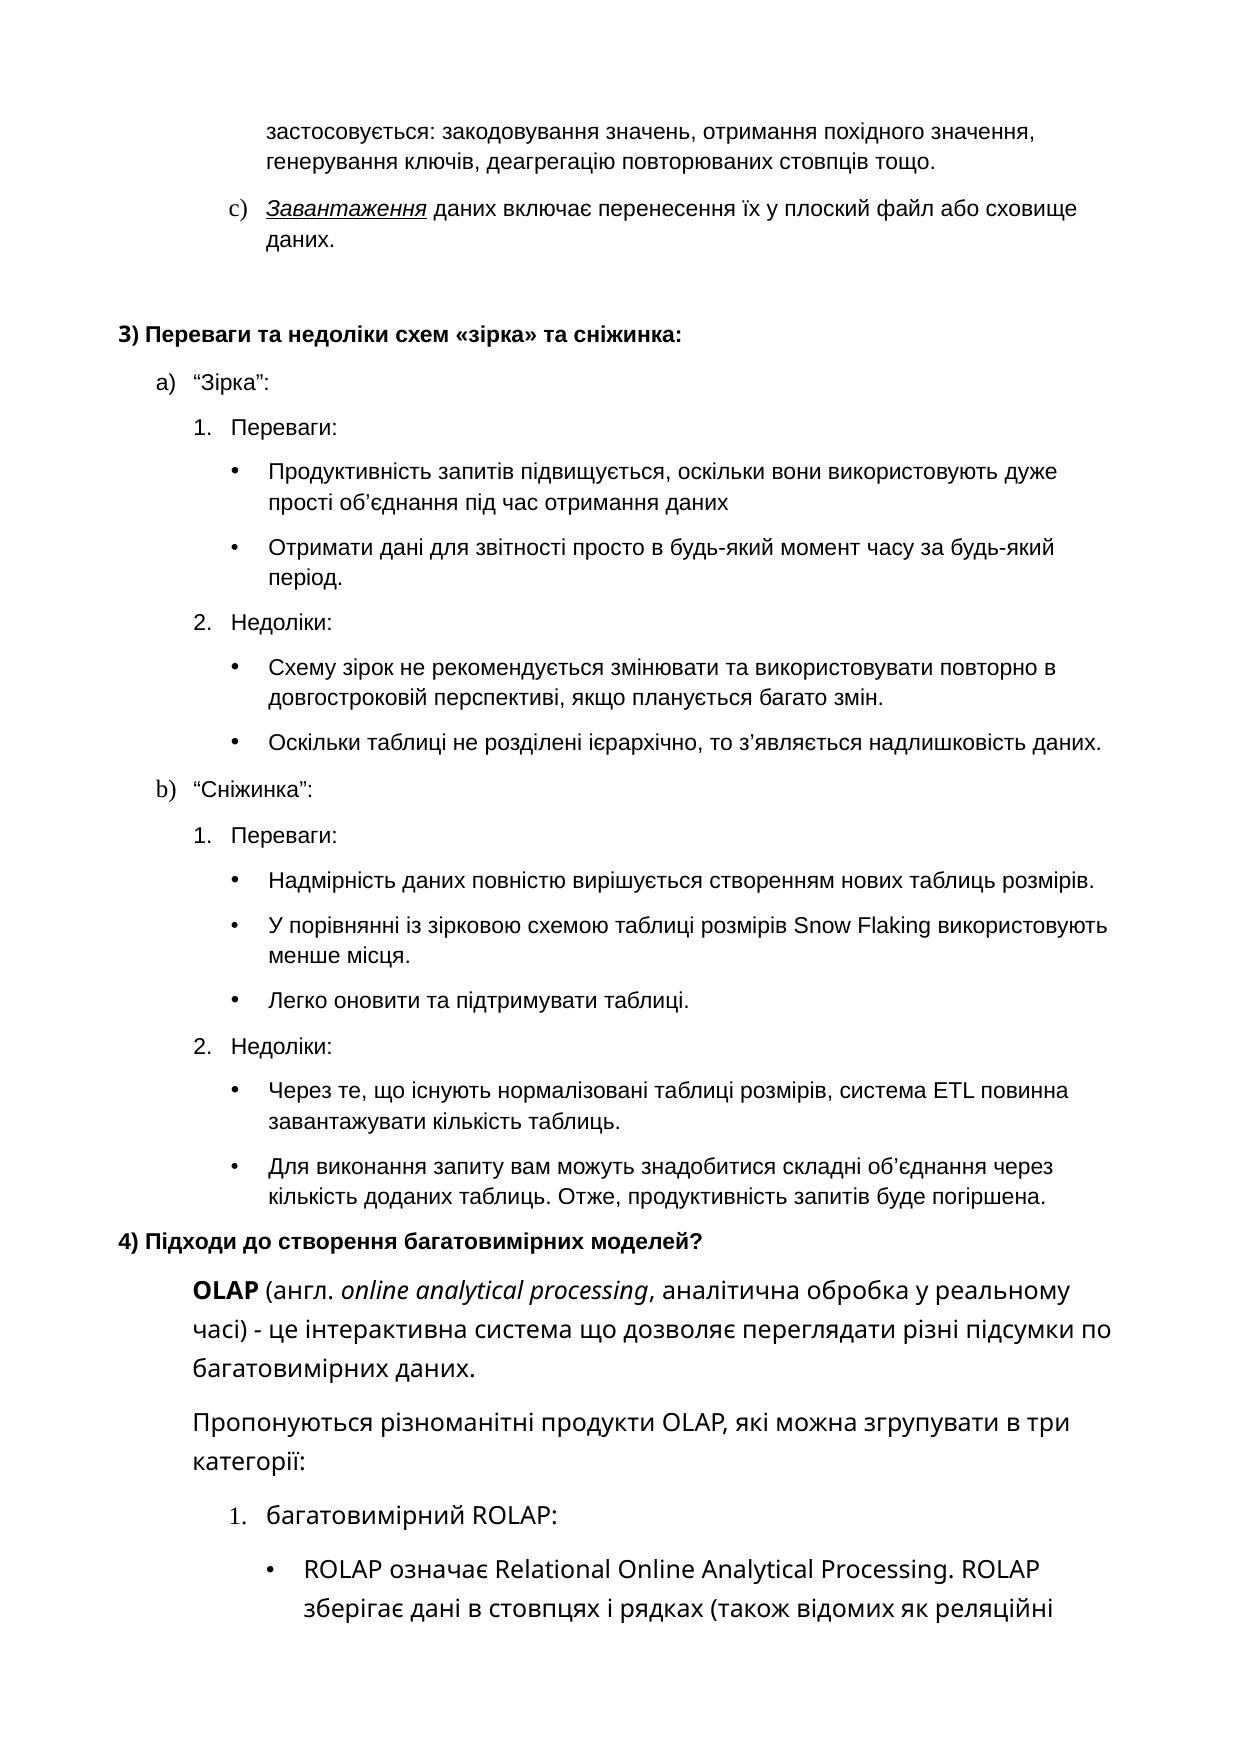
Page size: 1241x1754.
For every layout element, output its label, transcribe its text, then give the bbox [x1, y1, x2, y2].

list У порівнянні із зірковою схемою таблиці розмірів Snow Flaking використовують менше місця. [231, 912, 1122, 969]
list Недоліки: [193, 609, 1122, 635]
list Отримати дані для звітності просто в будь-який момент часу за будь-який період. [231, 534, 1122, 590]
list Переваги: [193, 822, 1122, 848]
list Надмірність даних повністю вирішується створенням нових таблиць розмірів. [231, 867, 1122, 894]
text 4) Підходи до створення багатовимірних моделей? [118, 1228, 1122, 1254]
list Схему зірок не рекомендується змінювати та використовувати повторно в довгостроковій перспективі, якщо планується багато змін. [231, 653, 1122, 711]
text Пропонуються різноманітні продукти OLAP, які можна згрупувати в три категорії: [192, 1405, 1122, 1478]
list ROLAP означає Relational Online Analytical Processing. ROLAP зберігає дані в стовпцях і рядках (також відомих як реляційні [266, 1552, 1122, 1625]
list Недоліки: [193, 1033, 1122, 1059]
list “Сніжинка”: [156, 774, 1122, 803]
text 3) Переваги та недоліки схем «зірка» та сніжинка: [118, 318, 1122, 349]
list багатовимірний ROLAP: [228, 1498, 1122, 1532]
list застосовується: закодовування значень, отримання похідного значення, генерування ключів, деагрегацію повторюваних стовпців тощо. [228, 118, 1122, 175]
list Легко оновити та підтримувати таблиці. [231, 987, 1122, 1014]
list Продуктивність запитів підвищується, оскільки вони використовують дуже прості об’єднання під час отримання даних [231, 458, 1122, 515]
list Для виконання запиту вам можуть знадобитися складні об’єднання через кількість доданих таблиць. Отже, продуктивність запитів буде погіршена. [231, 1153, 1122, 1209]
text OLAP (англ. online analytical processing, аналітична обробка у реальному часі) - це інтерактивна система що дозволяє переглядати різні підсумки по багатовимірних даних. [192, 1273, 1122, 1385]
list Завантаження даних включає перенесення їх у плоский файл або сховище даних. [228, 193, 1122, 252]
list Оскільки таблиці не розділені ієрархічно, то з’являється надлишковість даних. [231, 729, 1122, 756]
list Через те, що існують нормалізовані таблиці розмірів, система ETL повинна завантажувати кількість таблиць. [231, 1077, 1122, 1134]
list Переваги: [193, 413, 1122, 440]
list “Зірка”: [156, 369, 1122, 395]
